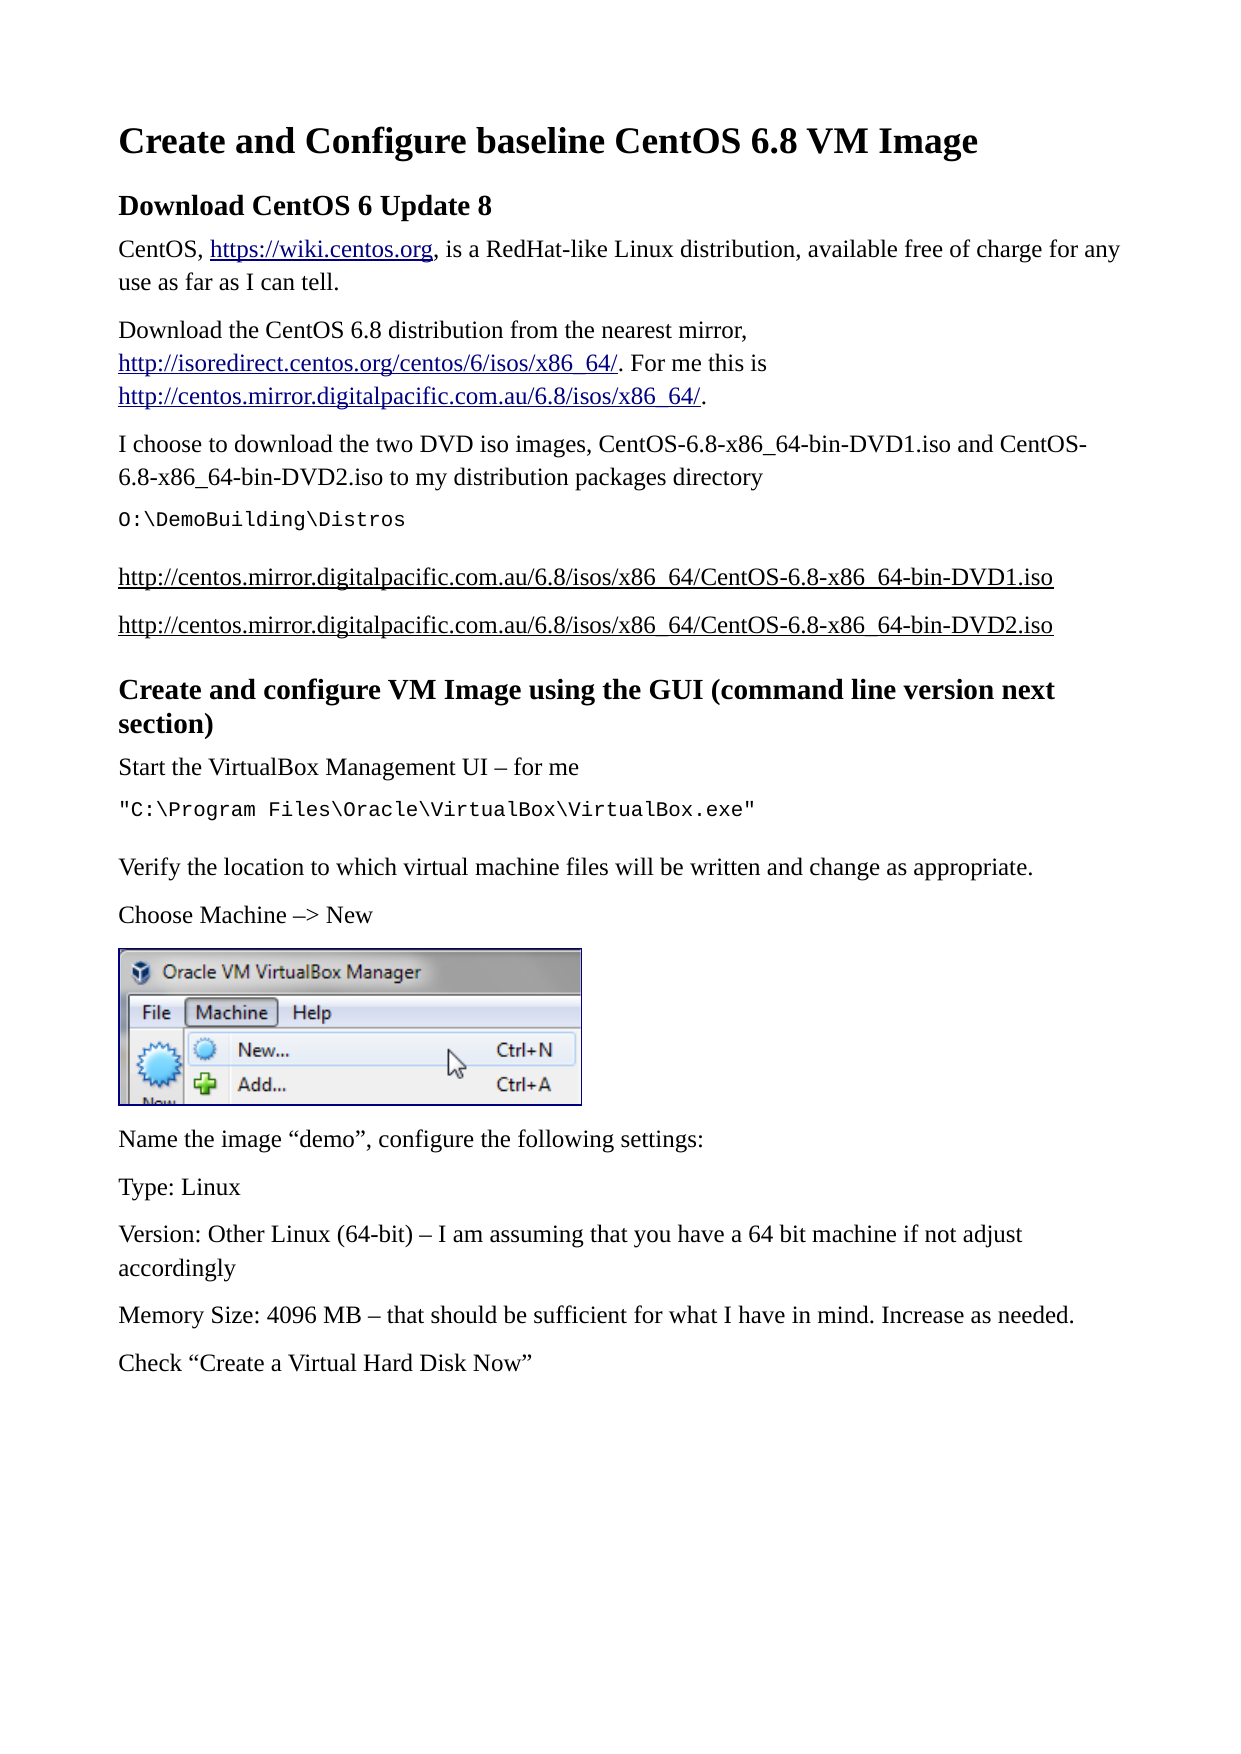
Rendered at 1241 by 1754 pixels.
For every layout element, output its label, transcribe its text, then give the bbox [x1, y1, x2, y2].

picture [120, 949, 581, 1104]
text Name the image “demo”, configure the following settings: [118, 1124, 1122, 1153]
text http://centos.mirror.digitalpacific.com.au/6.8/isos/x86_64/CentOS-6.8-x86_64-bin-DVD1.iso [118, 562, 1122, 591]
text Download the CentOS 6.8 distribution from the nearest mirror, http://isoredirect.centos.org/centos/6/isos/x86_64/. For me this is http://centos.mirror.digitalpacific.com.au/6.8/isos/x86_64/. [118, 315, 1122, 410]
text Start the VirtualBox Management UI – for me [118, 752, 1122, 781]
text CentOS, https://wiki.centos.org, is a RedHat-like Linux distribution, available free of charge for any use as far as I can tell. [118, 234, 1122, 296]
text Choose Machine –> New [118, 900, 1122, 929]
text Check “Create a Virtual Hard Disk Now” [118, 1348, 1122, 1377]
subtitle Create and Configure baseline CentOS 6.8 VM Image [118, 118, 1122, 161]
subtitle Download CentOS 6 Update 8 [118, 188, 1122, 222]
text Type: Linux [118, 1172, 1122, 1201]
text Version: Other Linux (64-bit) – I am assuming that you have a 64 bit machine if not adjust accordingly [118, 1219, 1122, 1281]
text O:\DemoBuilding\Distros [118, 509, 1122, 533]
text Memory Size: 4096 MB – that should be sufficient for what I have in mind. Increase as needed. [118, 1300, 1122, 1329]
text "C:\Program Files\Oracle\VirtualBox\VirtualBox.exe" [118, 799, 1122, 823]
text Verify the location to which virtual machine files will be written and change as appropriate. [118, 852, 1122, 881]
text I choose to download the two DVD iso images, CentOS-6.8-x86_64-bin-DVD1.iso and CentOS-6.8-x86_64-bin-DVD2.iso to my distribution packages directory [118, 429, 1122, 490]
text http://centos.mirror.digitalpacific.com.au/6.8/isos/x86_64/CentOS-6.8-x86_64-bin-DVD2.iso [118, 610, 1122, 639]
subtitle Create and configure VM Image using the GUI (command line version next section) [118, 672, 1122, 739]
